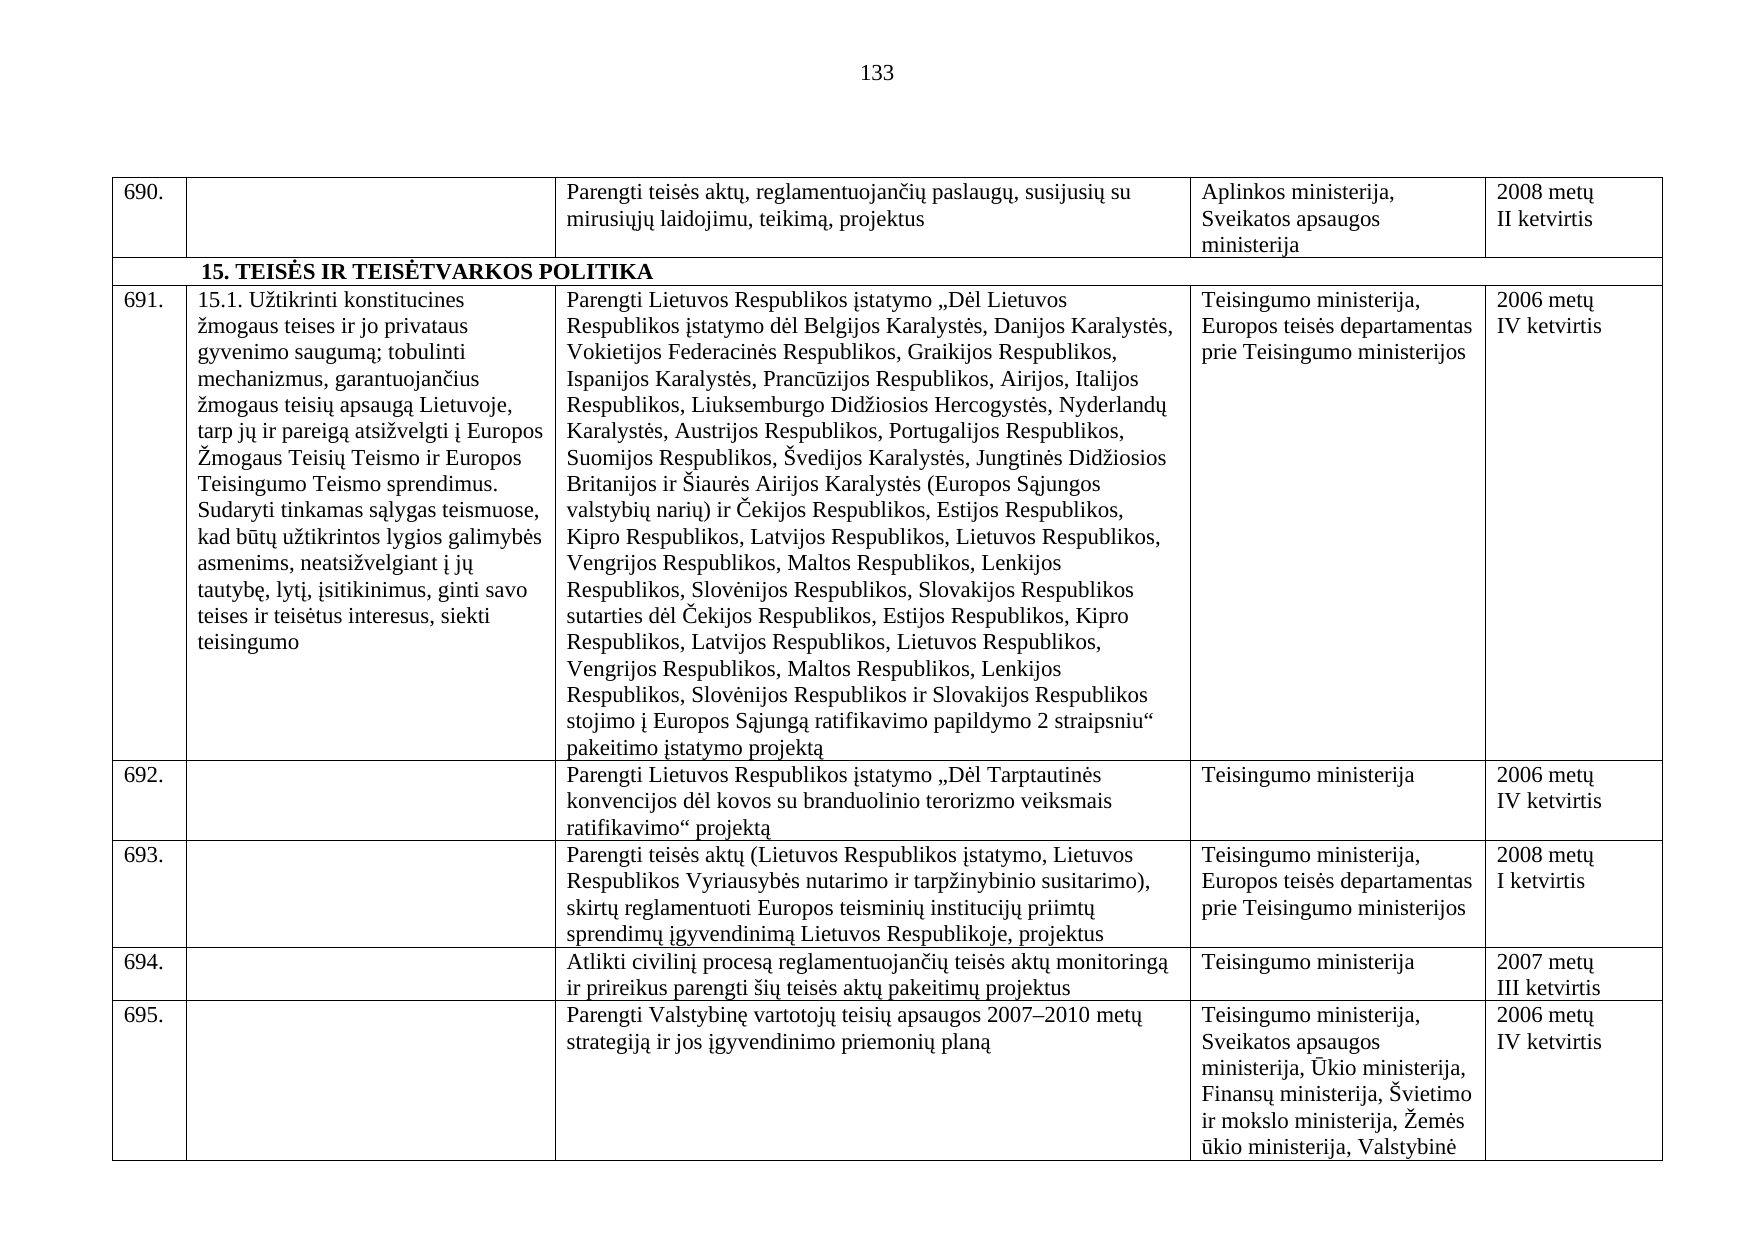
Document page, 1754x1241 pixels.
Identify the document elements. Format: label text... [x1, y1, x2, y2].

table_cell Parengti teisės aktų, reglamentuojančių paslaugų, susijusių su mirusiųjų laidojimu, teikimą, projektus [556, 178, 1190, 257]
table_cell Parengti teisės aktų (Lietuvos Respublikos įstatymo, Lietuvos Respublikos Vyriausybės nutarimo ir tarpžinybinio susitarimo), skirtų reglamentuoti Europos teisminių institucijų priimtų sprendimų įgyvendinimą Lietuvos Respublikoje, projektus [556, 841, 1190, 947]
table_cell 15. TEISĖS IR TEISĖTVARKOS POLITIKA [113, 258, 1662, 285]
table_cell Teisingumo ministerija [1191, 948, 1485, 1000]
table_cell 2006 metų IV ketvirtis [1486, 286, 1662, 760]
table_cell Teisingumo ministerija, Sveikatos apsaugos ministerija, Ūkio ministerija, Finansų ministerija, Švietimo ir mokslo ministerija, Žemės ūkio ministerija, Valstybinė [1191, 1001, 1485, 1159]
table_cell Parengti Valstybinę vartotojų teisių apsaugos 2007–2010 metų strategiją ir jos įgyvendinimo priemonių planą [556, 1001, 1190, 1159]
table_cell 2006 metų IV ketvirtis [1486, 761, 1662, 840]
table_cell 15.1. Užtikrinti konstitucines žmogaus teises ir jo privataus gyvenimo saugumą; tobulinti mechanizmus, garantuojančius žmogaus teisių apsaugą Lietuvoje, tarp jų ir pareigą atsižvelgti į Europos Žmogaus Teisių Teismo ir Europos Teisingumo Teismo sprendimus. Sudaryti tinkamas sąlygas teismuose, kad būtų užtikrintos lygios galimybės asmenims, neatsižvelgiant į jų tautybę, lytį, įsitikinimus, ginti savo teises ir teisėtus interesus, siekti teisingumo [187, 286, 555, 760]
table_cell Teisingumo ministerija, Europos teisės departamentas prie Teisingumo ministerijos [1191, 841, 1485, 947]
table_cell [187, 178, 555, 257]
table_cell [187, 1001, 555, 1159]
table_cell 2006 metų IV ketvirtis [1486, 1001, 1662, 1159]
table_cell [187, 948, 555, 1000]
table_cell 692. [113, 761, 186, 840]
table_cell Parengti Lietuvos Respublikos įstatymo „Dėl Tarptautinės konvencijos dėl kovos su branduolinio terorizmo veiksmais ratifikavimo“ projektą [556, 761, 1190, 840]
table_cell 2008 metų I ketvirtis [1486, 841, 1662, 947]
table_cell Atlikti civilinį procesą reglamentuojančių teisės aktų monitoringą ir prireikus parengti šių teisės aktų pakeitimų projektus [556, 948, 1190, 1000]
table_cell 695. [113, 1001, 186, 1159]
table_cell [187, 841, 555, 947]
table_cell [187, 761, 555, 840]
table_cell 2008 metų II ketvirtis [1486, 178, 1662, 257]
table_cell Aplinkos ministerija, Sveikatos apsaugos ministerija [1191, 178, 1485, 257]
table_cell Teisingumo ministerija [1191, 761, 1485, 840]
table_cell 694. [113, 948, 186, 1000]
table_cell 690. [113, 178, 186, 257]
table_cell Parengti Lietuvos Respublikos įstatymo „Dėl Lietuvos Respublikos įstatymo dėl Belgijos Karalystės, Danijos Karalystės, Vokietijos Federacinės Respublikos, Graikijos Respublikos, Ispanijos Karalystės, Prancūzijos Respublikos, Airijos, Italijos Respublikos, Liuksemburgo Didžiosios Hercogystės, Nyderlandų Karalystės, Austrijos Respublikos, Portugalijos Respublikos, Suomijos Respublikos, Švedijos Karalystės, Jungtinės Didžiosios Britanijos ir Šiaurės Airijos Karalystės (Europos Sąjungos valstybių narių) ir Čekijos Respublikos, Estijos Respublikos, Kipro Respublikos, Latvijos Respublikos, Lietuvos Respublikos, Vengrijos Respublikos, Maltos Respublikos, Lenkijos Respublikos, Slovėnijos Respublikos, Slovakijos Respublikos sutarties dėl Čekijos Respublikos, Estijos Respublikos, Kipro Respublikos, Latvijos Respublikos, Lietuvos Respublikos, Vengrijos Respublikos, Maltos Respublikos, Lenkijos Respublikos, Slovėnijos Respublikos ir Slovakijos Respublikos stojimo į Europos Sąjungą ratifikavimo papildymo 2 straipsniu“ pakeitimo įstatymo projektą [556, 286, 1190, 760]
table_cell 691. [113, 286, 186, 760]
table_cell 2007 metų III ketvirtis [1486, 948, 1662, 1000]
table_cell Teisingumo ministerija, Europos teisės departamentas prie Teisingumo ministerijos [1191, 286, 1485, 760]
table_cell 693. [113, 841, 186, 947]
